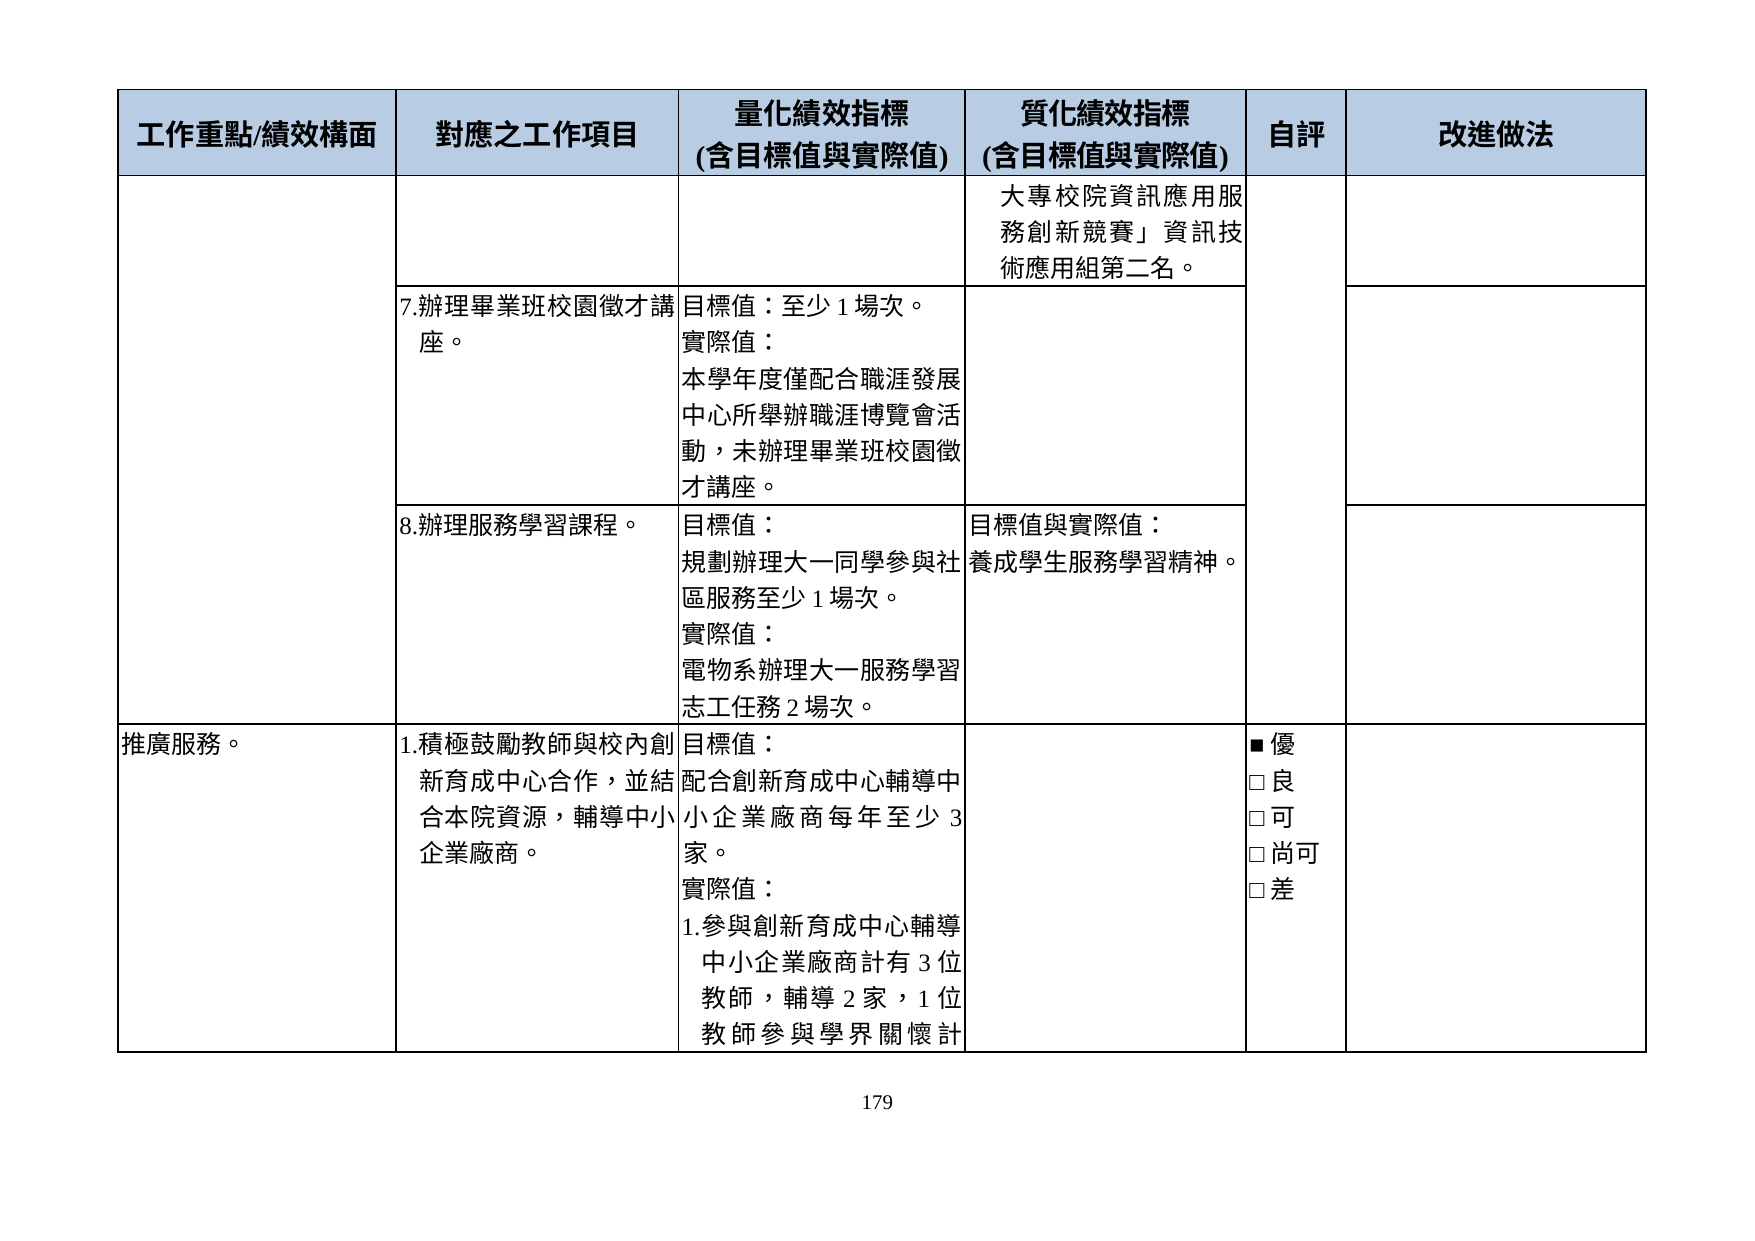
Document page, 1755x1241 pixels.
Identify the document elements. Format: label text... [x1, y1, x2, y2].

table_cell 目標值：至少1場次。 實際值： 本學年度僅配合職涯發展中心所舉辦職涯博覽會活動，未辦理畢業班校園徵才講座。 [679, 287, 964, 504]
table_cell ■ 優 □ 良 □ 可 □ 尚可 □ 差 [1247, 725, 1345, 1051]
table_cell [1347, 506, 1645, 723]
table_header 改進做法 [1347, 90, 1645, 175]
table_cell [1247, 176, 1345, 723]
table_cell [397, 176, 678, 285]
table_header 質化績效指標 (含目標值與實際值) [966, 90, 1245, 175]
table_cell [1347, 176, 1645, 285]
table_cell 1.積極鼓勵教師與校內創新育成中心合作，並結合本院資源，輔導中小企業廠商。 [397, 725, 678, 1051]
table_cell 8.辦理服務學習課程。 [397, 506, 678, 723]
table_header 對應之工作項目 [397, 90, 678, 175]
table_cell 大專校院資訊應用服務創新競賽」資訊技術應用組第二名。 [966, 176, 1245, 285]
table_cell 目標值： 配合創新育成中心輔導中小企業廠商每年至少3家。 實際值： 1.參與創新育成中心輔導中小企業廠商計有3位教師，輔導2家，1位教師參與學界關懷計 [679, 725, 964, 1051]
table_cell 推廣服務。 [119, 725, 395, 1051]
table_cell [119, 176, 395, 723]
table_header 自評 [1247, 90, 1345, 175]
table_cell [1347, 725, 1645, 1051]
table_header 工作重點/績效構面 [119, 90, 395, 175]
table_cell [966, 725, 1245, 1051]
table_cell [1347, 287, 1645, 504]
table_cell 目標值： 規劃辦理大一同學參與社區服務至少1場次。 實際值： 電物系辦理大一服務學習志工任務2場次。 [679, 506, 964, 723]
table_cell [966, 287, 1245, 504]
table_cell 目標值與實際值： 養成學生服務學習精神。 [966, 506, 1245, 723]
table_header 量化績效指標 (含目標值與實際值) [679, 90, 964, 175]
table_cell 7.辦理畢業班校園徵才講座。 [397, 287, 678, 504]
table_cell [679, 176, 964, 285]
